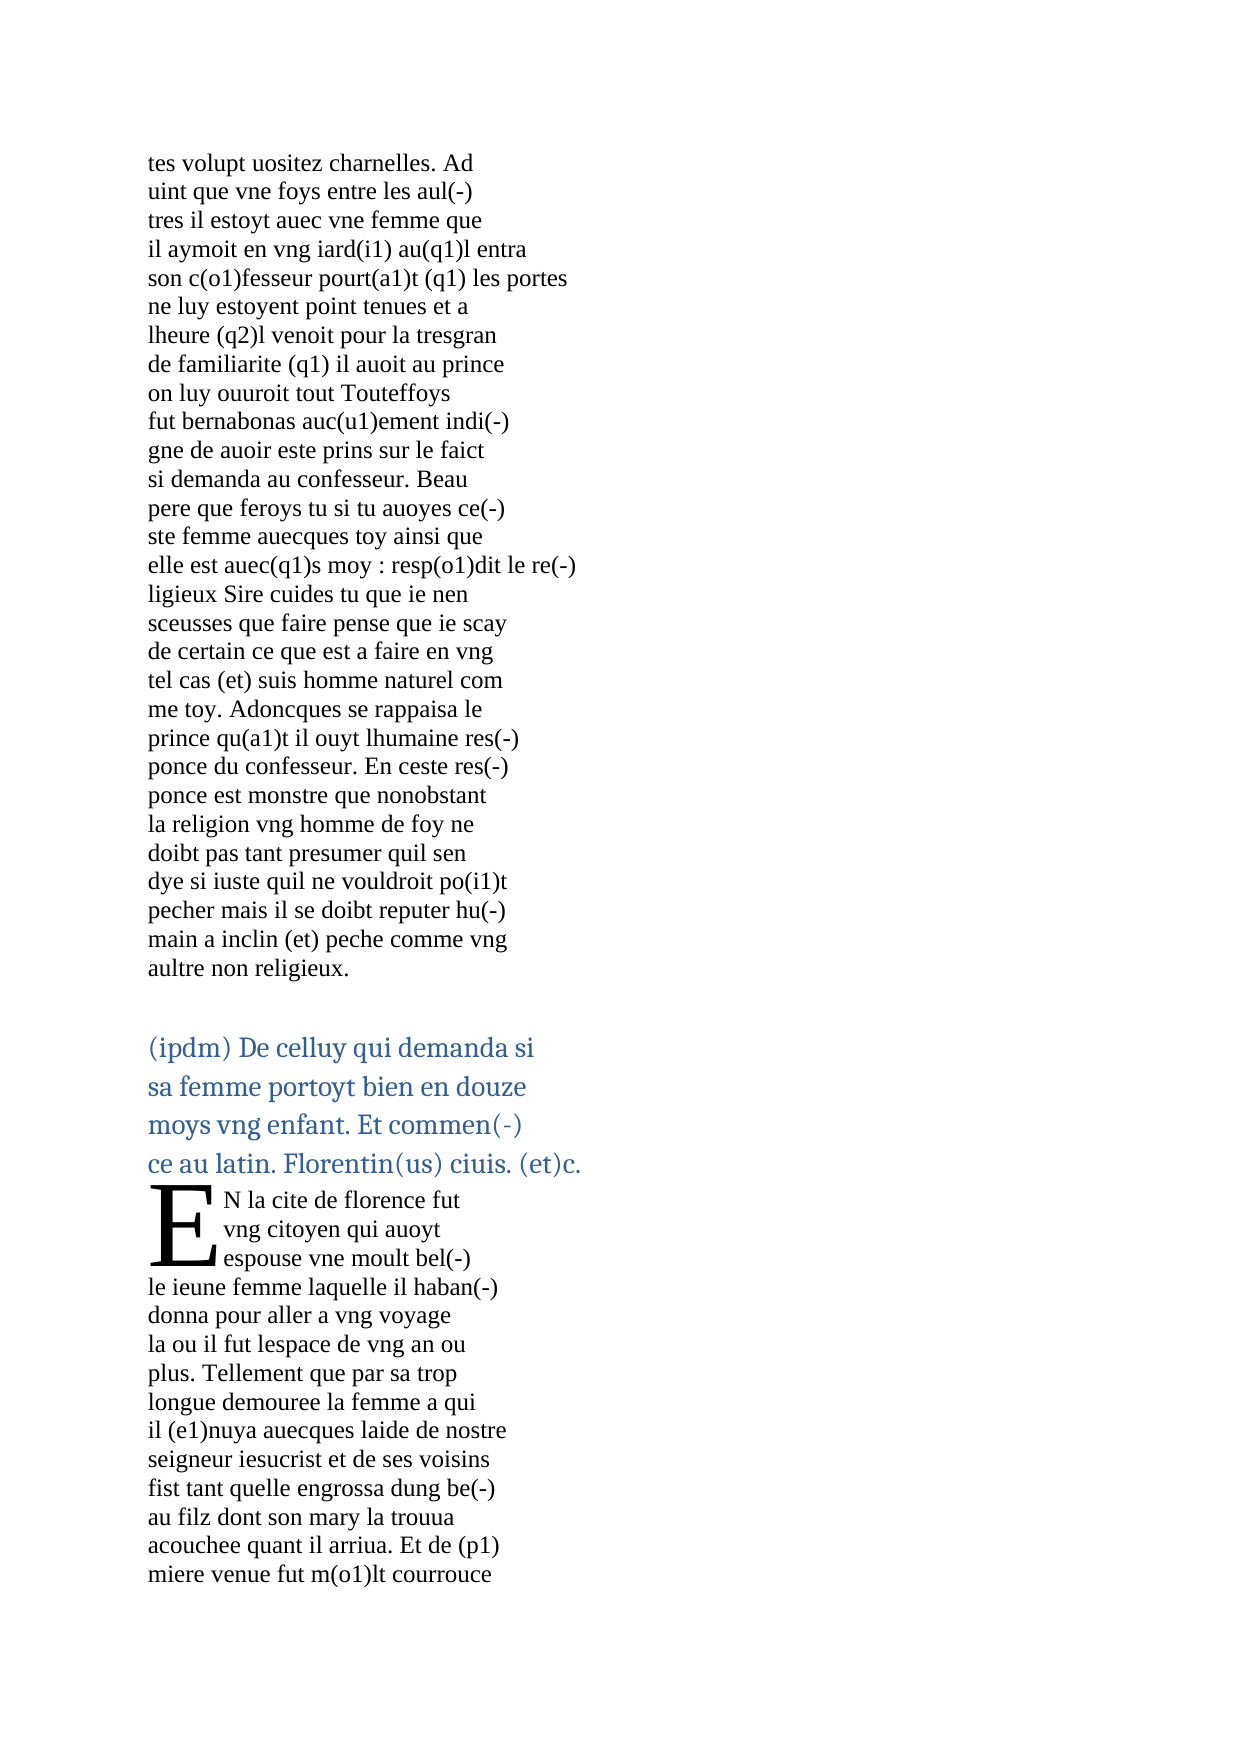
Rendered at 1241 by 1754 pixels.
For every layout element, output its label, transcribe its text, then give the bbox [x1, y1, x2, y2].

text EN la cite de florence fut vng citoyen qui auoyt espouse vne moult bel(-) le ieune femme laquelle il haban(-) donna pour aller a vng voyage la ou il fut lespace de vng an ou plus. Tellement que par sa trop longue demouree la femme a qui il (e1)nuya auecques laide de nostre seigneur iesucrist et de ses voisins fist tant quelle engrossa dung be(-) au filz dont son mary la trouua acouchee quant il arriua. Et de (p1) miere venue fut m(o1)lt courrouce [148, 1186, 1093, 1588]
text tes volupt uositez charnelles. Ad uint que vne foys entre les aul(-) tres il estoyt auec vne femme que il aymoit en vng iard(i1) au(q1)l entra son c(o1)fesseur pourt(a1)t (q1) les portes ne luy estoyent point tenues et a lheure (q2)l venoit pour la tresgran de familiarite (q1) il auoit au prince on luy ouuroit tout Touteffoys fut bernabonas auc(u1)ement indi(-) gne de auoir este prins sur le faict si demanda au confesseur. Beau pere que feroys tu si tu auoyes ce(-) ste femme auecques toy ainsi que elle est auec(q1)s moy : resp(o1)dit le re(-) ligieux Sire cuides tu que ie nen sceusses que faire pense que ie scay de certain ce que est a faire en vng tel cas (et) suis homme naturel com me toy. Adoncques se rappaisa le prince qu(a1)t il ouyt lhumaine res(-) ponce du confesseur. En ceste res(-) ponce est monstre que nonobstant la religion vng homme de foy ne doibt pas tant presumer quil sen dye si iuste quil ne vouldroit po(i1)t pecher mais il se doibt reputer hu(-) main a inclin (et) peche comme vng aultre non religieux. [148, 148, 1093, 981]
subtitle (ipdm) De celluy qui demanda si sa femme portoyt bien en douze moys vng enfant. Et commen(-) ce au latin. Florentin(us) ciuis. (et)c. [148, 1031, 1093, 1181]
